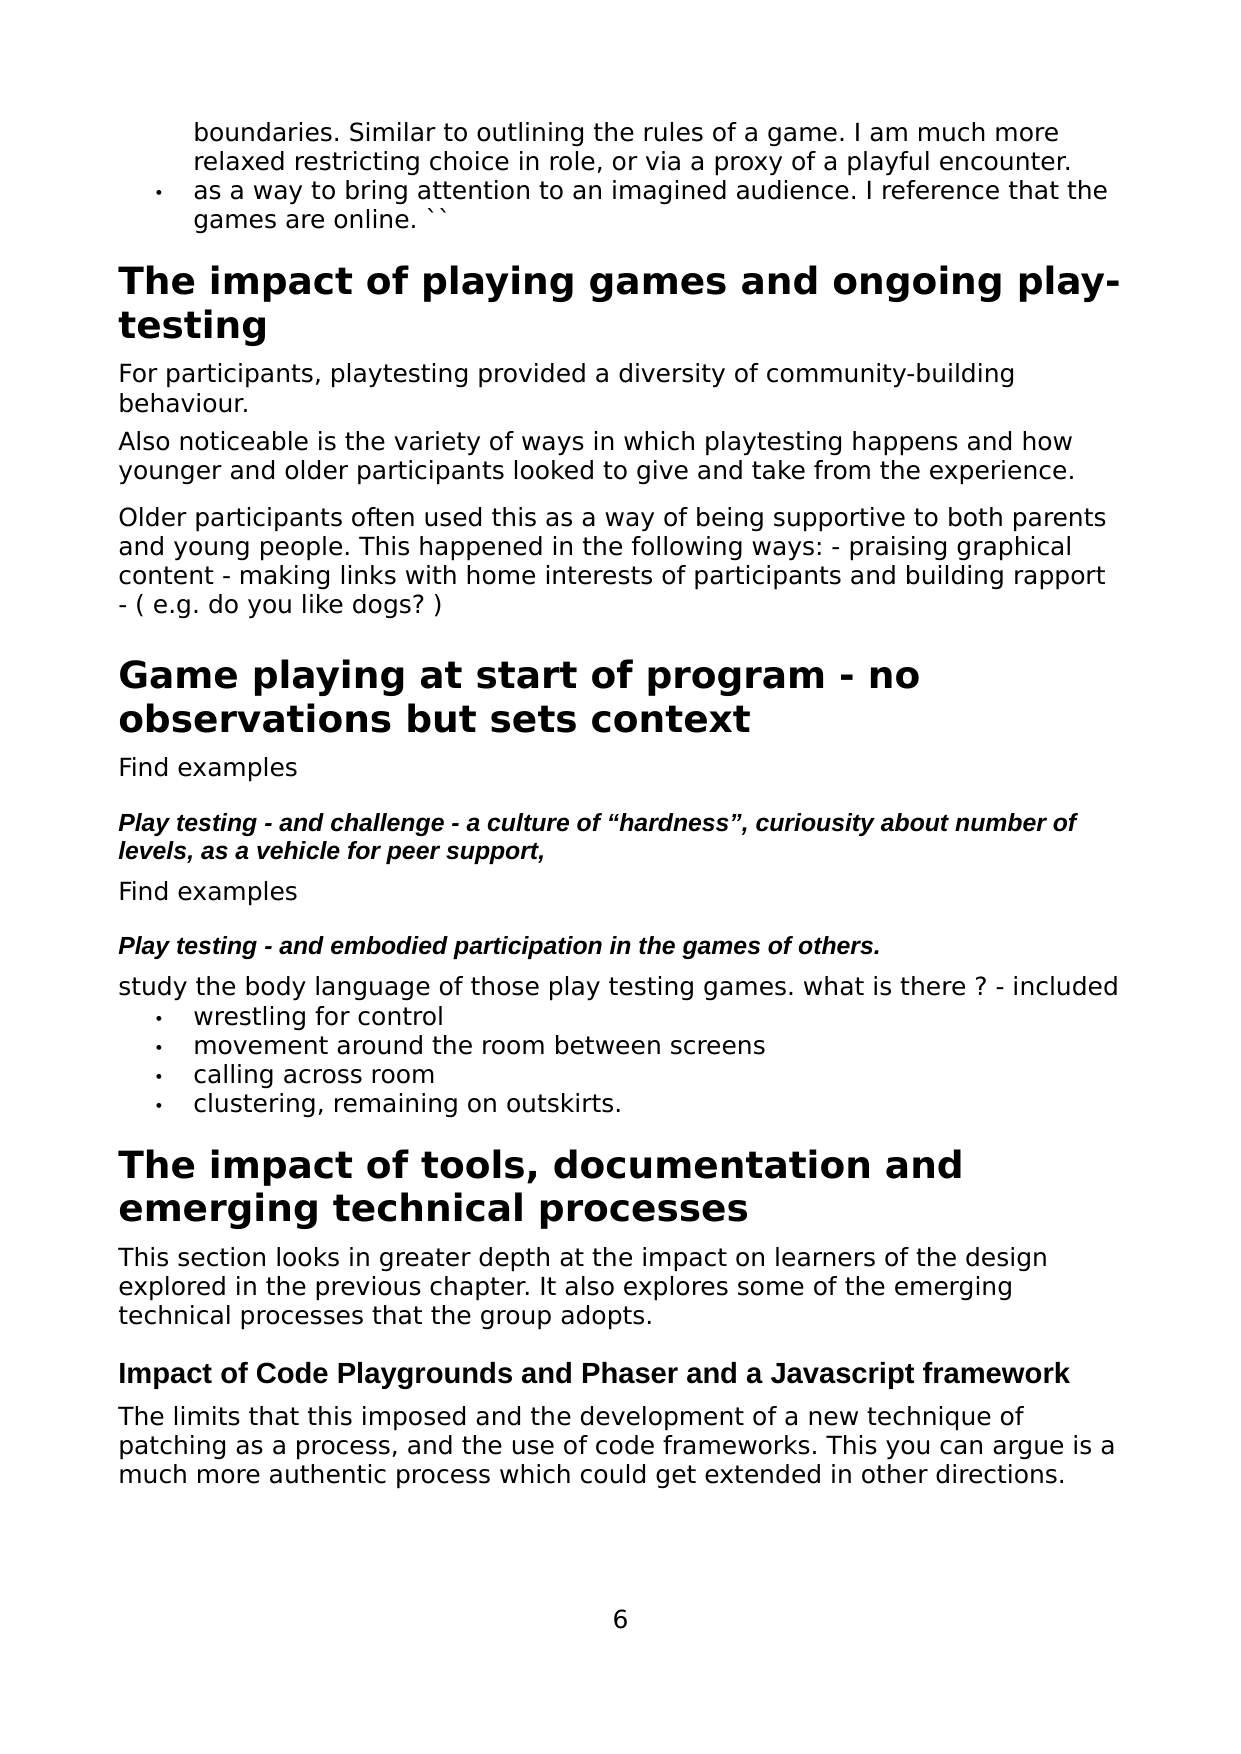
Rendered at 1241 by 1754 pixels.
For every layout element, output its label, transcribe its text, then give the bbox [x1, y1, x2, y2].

text The limits that this imposed and the development of a new technique of patching as a process, and the use of code frameworks. This you can argue is a much more authentic process which could get extended in other directions. [118, 1402, 1122, 1489]
subtitle Play testing - and challenge - a culture of “hardness”, curiousity about number of levels, as a vehicle for peer support, [118, 808, 1122, 865]
subtitle Game playing at start of program - no observations but sets context [118, 654, 1122, 741]
text This section looks in greater depth at the impact on learners of the design explored in the previous chapter. It also explores some of the emerging technical processes that the group adopts. [118, 1243, 1122, 1331]
subtitle Play testing - and embodied participation in the games of others. [118, 931, 1122, 960]
text Find examples [118, 753, 1122, 783]
subtitle Impact of Code Playgrounds and Phaser and a Javascript framework [118, 1356, 1122, 1389]
text Older participants often used this as a way of being supportive to both parents and young people. This happened in the following ways: - praising graphical content - making links with home interests of participants and building rapport - ( e.g. do you like dogs? ) [118, 503, 1122, 620]
subtitle The impact of tools, documentation and emerging technical processes [118, 1143, 1122, 1231]
list movement around the room between screens [156, 1031, 1122, 1060]
list wrestling for control [156, 1002, 1122, 1031]
text For participants, playtesting provided a diversity of community-building behaviour. [118, 359, 1122, 418]
list as a way to bring attention to an imagined audience. I reference that the games are online. `` [156, 176, 1122, 235]
text study the body language of those play testing games. what is there ? - included [118, 972, 1122, 1002]
list calling across room [156, 1060, 1122, 1089]
text Also noticeable is the variety of ways in which playtesting happens and how younger and older participants looked to give and take from the experience. [118, 427, 1122, 485]
list boundaries. Similar to outlining the rules of a game. I am much more relaxed restricting choice in role, or via a proxy of a playful encounter. [156, 118, 1122, 176]
subtitle The impact of playing games and ongoing play-testing [118, 260, 1122, 347]
list clustering, remaining on outskirts. [156, 1089, 1122, 1118]
text Find examples [118, 877, 1122, 906]
